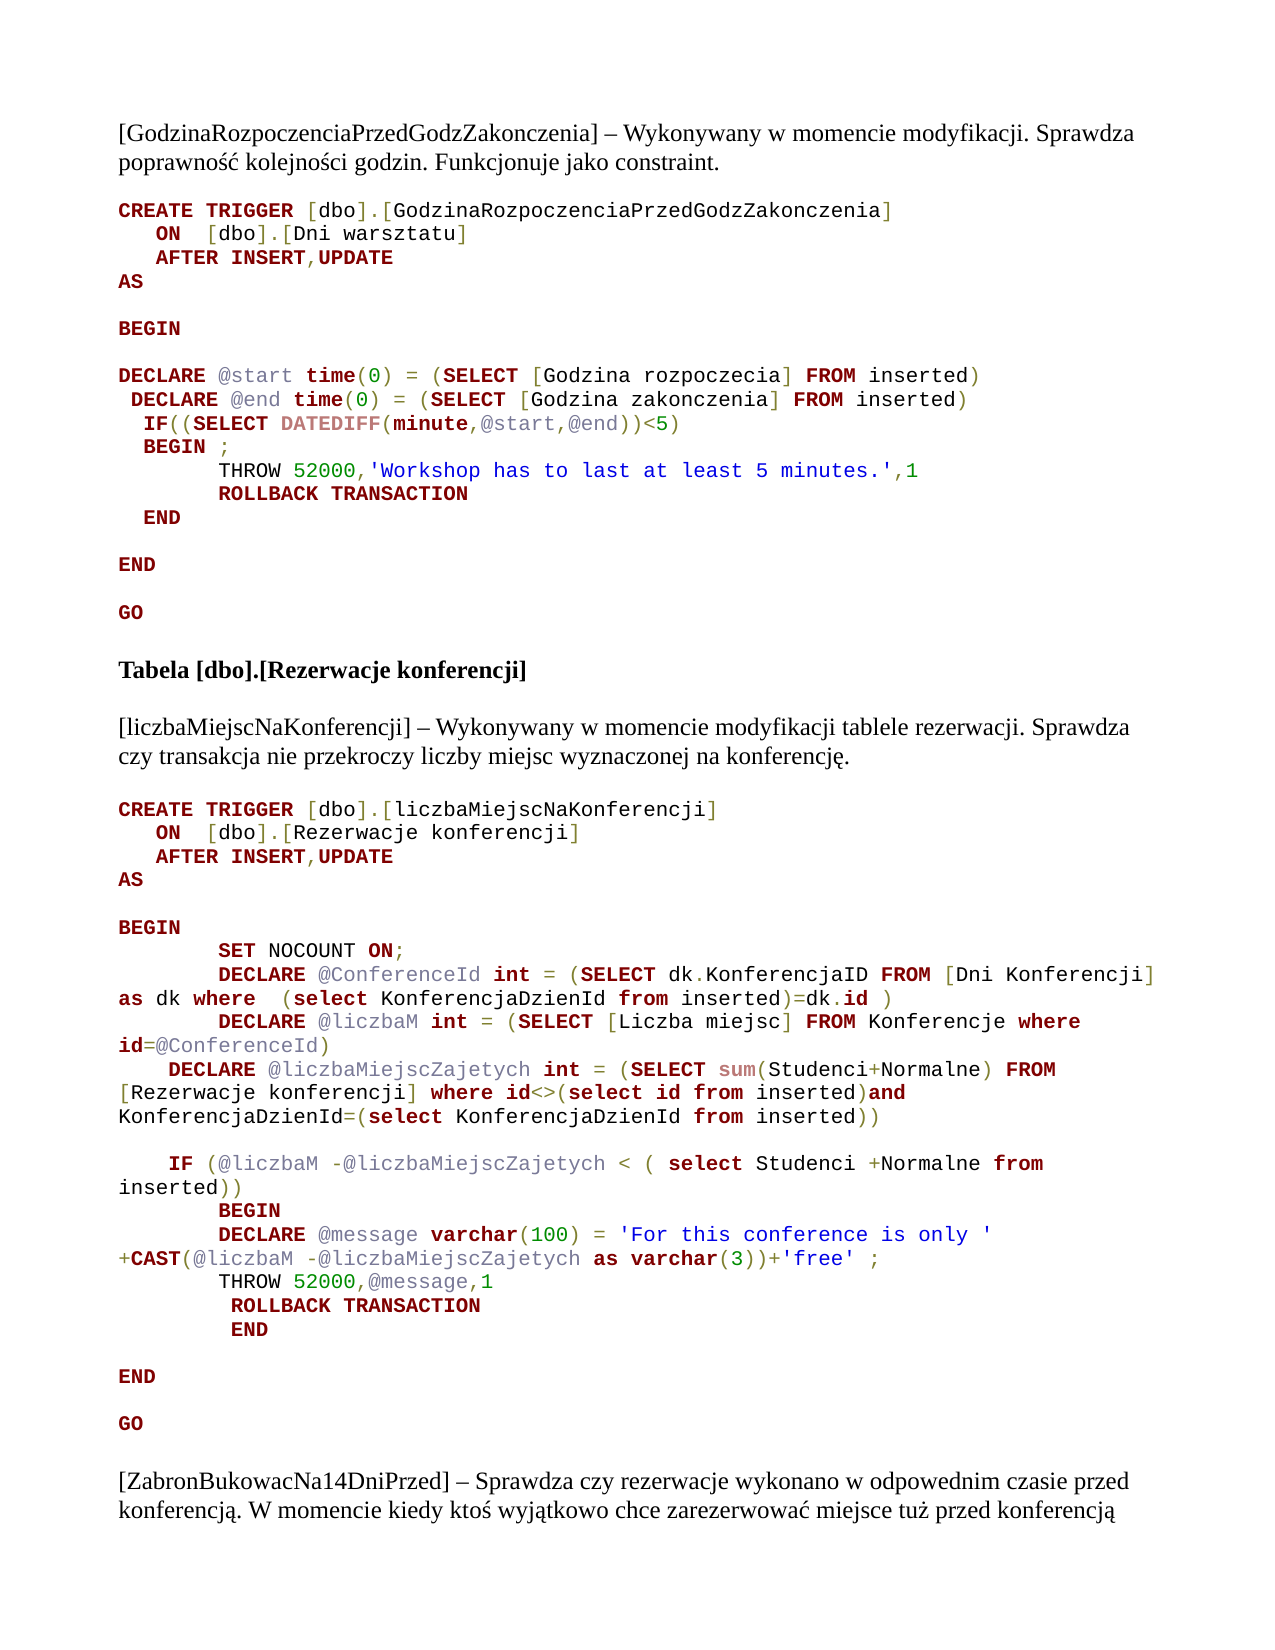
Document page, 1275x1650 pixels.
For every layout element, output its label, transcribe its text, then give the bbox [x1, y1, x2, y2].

text BEGIN [118, 318, 1157, 342]
text GO [118, 1413, 1157, 1437]
text [GodzinaRozpoczenciaPrzedGodzZakonczenia] – Wykonywany w momencie modyfikacji. Sprawdza poprawność kolejności godzin. Funkcjonuje jako constraint. [118, 118, 1157, 176]
text [liczbaMiejscNaKonferencji] – Wykonywany w momencie modyfikacji tablele rezerwacji. Sprawdza czy transakcja nie przekroczy liczby miejsc wyznaczonej na konferencję. [118, 712, 1157, 770]
text ROLLBACK TRANSACTION [118, 1295, 1157, 1319]
text CREATE TRIGGER [dbo].[GodzinaRozpoczenciaPrzedGodzZakonczenia] [118, 200, 1157, 223]
text AFTER INSERT,UPDATE [118, 846, 1157, 869]
text SET NOCOUNT ON; [118, 940, 1157, 964]
text BEGIN ; [118, 436, 1157, 460]
text END [118, 1366, 1157, 1390]
text ON [dbo].[Dni warsztatu] [118, 223, 1157, 247]
text DECLARE @start time(0) = (SELECT [Godzina rozpoczecia] FROM inserted) [118, 365, 1157, 389]
text AS [118, 271, 1157, 294]
text Tabela [dbo].[Rezerwacje konferencji] [118, 655, 1157, 683]
text DECLARE @liczbaMiejscZajetych int = (SELECT sum(Studenci+Normalne) FROM [Rezerwacje konferencji] where id<>(select id from inserted)and KonferencjaDzienId=(select KonferencjaDzienId from inserted)) [118, 1059, 1157, 1129]
text END [118, 554, 1157, 578]
text AFTER INSERT,UPDATE [118, 247, 1157, 271]
text GO [118, 602, 1157, 625]
text DECLARE @message varchar(100) = 'For this conference is only ' +CAST(@liczbaM -@liczbaMiejscZajetych as varchar(3))+'free' ; [118, 1224, 1157, 1271]
text THROW 52000,@message,1 [118, 1271, 1157, 1295]
text CREATE TRIGGER [dbo].[liczbaMiejscNaKonferencji] [118, 798, 1157, 822]
text END [118, 1319, 1157, 1342]
text IF((SELECT DATEDIFF(minute,@start,@end))<5) [118, 412, 1157, 436]
text [ZabronBukowacNa14DniPrzed] – Sprawdza czy rezerwacje wykonano w odpowednim czasie przed konferencją. W momencie kiedy ktoś wyjątkowo chce zarezerwować miejsce tuż przed konferencją [118, 1466, 1157, 1524]
text AS [118, 869, 1157, 893]
text DECLARE @end time(0) = (SELECT [Godzina zakonczenia] FROM inserted) [118, 389, 1157, 412]
text ON [dbo].[Rezerwacje konferencji] [118, 822, 1157, 846]
text ROLLBACK TRANSACTION [118, 483, 1157, 507]
text DECLARE @liczbaM int = (SELECT [Liczba miejsc] FROM Konferencje where id=@ConferenceId) [118, 1011, 1157, 1059]
text THROW 52000,'Workshop has to last at least 5 minutes.',1 [118, 460, 1157, 483]
text BEGIN [118, 1201, 1157, 1224]
text IF (@liczbaM -@liczbaMiejscZajetych < ( select Studenci +Normalne from inserted)) [118, 1153, 1157, 1201]
text END [118, 507, 1157, 531]
text BEGIN [118, 917, 1157, 940]
text DECLARE @ConferenceId int = (SELECT dk.KonferencjaID FROM [Dni Konferencji] as dk where (select KonferencjaDzienId from inserted)=dk.id ) [118, 964, 1157, 1011]
